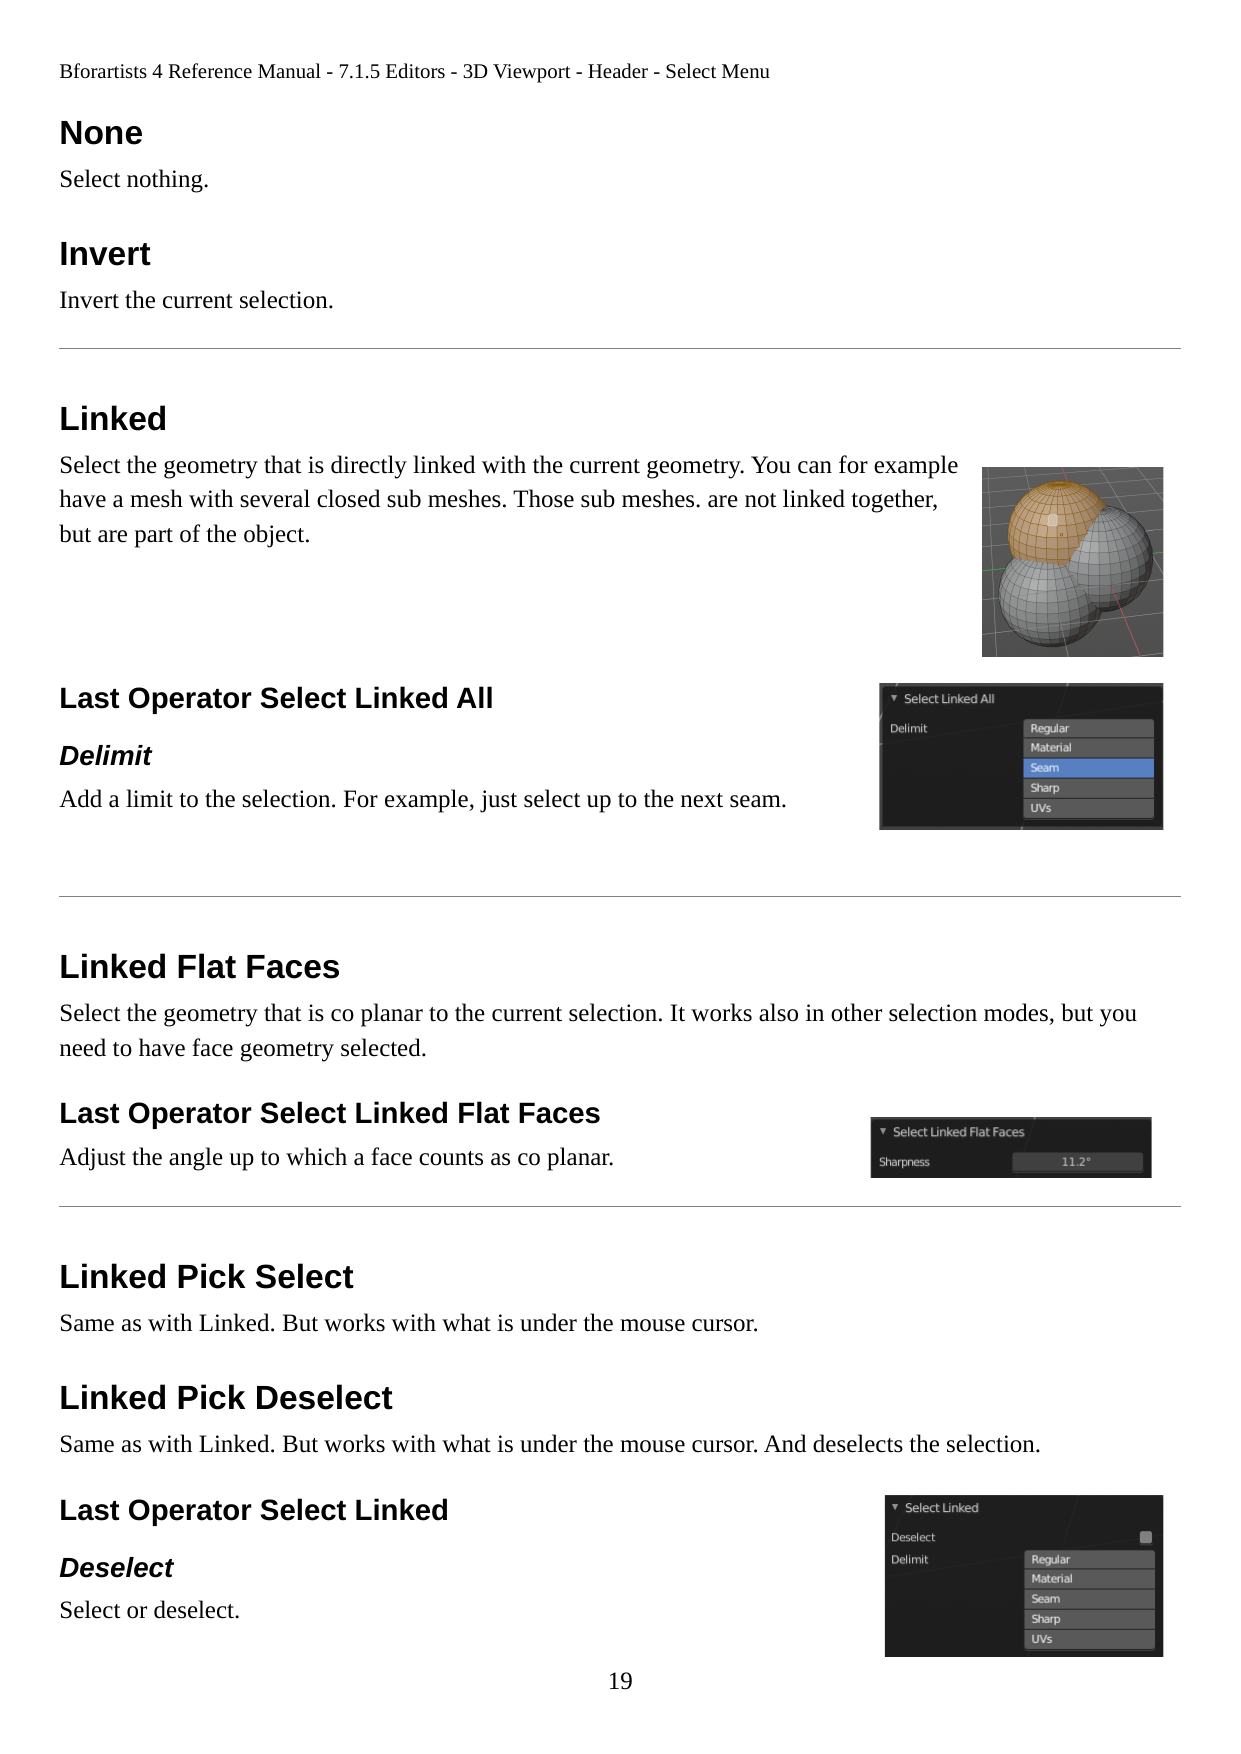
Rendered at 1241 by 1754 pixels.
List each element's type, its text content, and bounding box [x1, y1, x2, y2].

subtitle Last Operator Select Linked All [59, 681, 1181, 714]
text Same as with Linked. But works with what is under the mouse cursor. And deselects the selection. [59, 1429, 1181, 1457]
subtitle Linked [59, 399, 1181, 437]
picture [870, 1117, 1152, 1178]
subtitle Linked Pick Deselect [59, 1378, 1181, 1416]
subtitle Delimit [59, 739, 879, 771]
subtitle None [59, 113, 1181, 151]
picture [884, 1495, 1164, 1657]
subtitle Linked Flat Faces [59, 947, 1181, 986]
text Add a limit to the selection. For example, just select up to the next seam. [59, 784, 879, 813]
subtitle [1164, 739, 1181, 771]
text Select nothing. [59, 164, 1181, 192]
picture [982, 467, 1164, 657]
text Select or deselect. [59, 1596, 884, 1624]
subtitle Linked Pick Select [59, 1257, 1181, 1295]
subtitle Invert [59, 234, 1181, 272]
text Adjust the angle up to which a face counts as co planar. [59, 1142, 870, 1171]
text Select the geometry that is directly linked with the current geometry. You can for example have a mesh with several closed sub meshes. Those sub meshes. are not linked together, but are part of the object. [59, 450, 1181, 548]
text Same as with Linked. But works with what is under the mouse cursor. [59, 1308, 1181, 1336]
subtitle Last Operator Select Linked Flat Faces [59, 1096, 1181, 1130]
text Invert the current selection. [59, 285, 1181, 313]
text Select the geometry that is co planar to the current selection. It works also in other selection modes, but you need to have face geometry selected. [59, 998, 1181, 1061]
text [1164, 1596, 1181, 1624]
subtitle Last Operator Select Linked [59, 1492, 1181, 1526]
subtitle Deselect [59, 1551, 884, 1583]
picture [879, 683, 1164, 830]
subtitle [1164, 1551, 1181, 1583]
